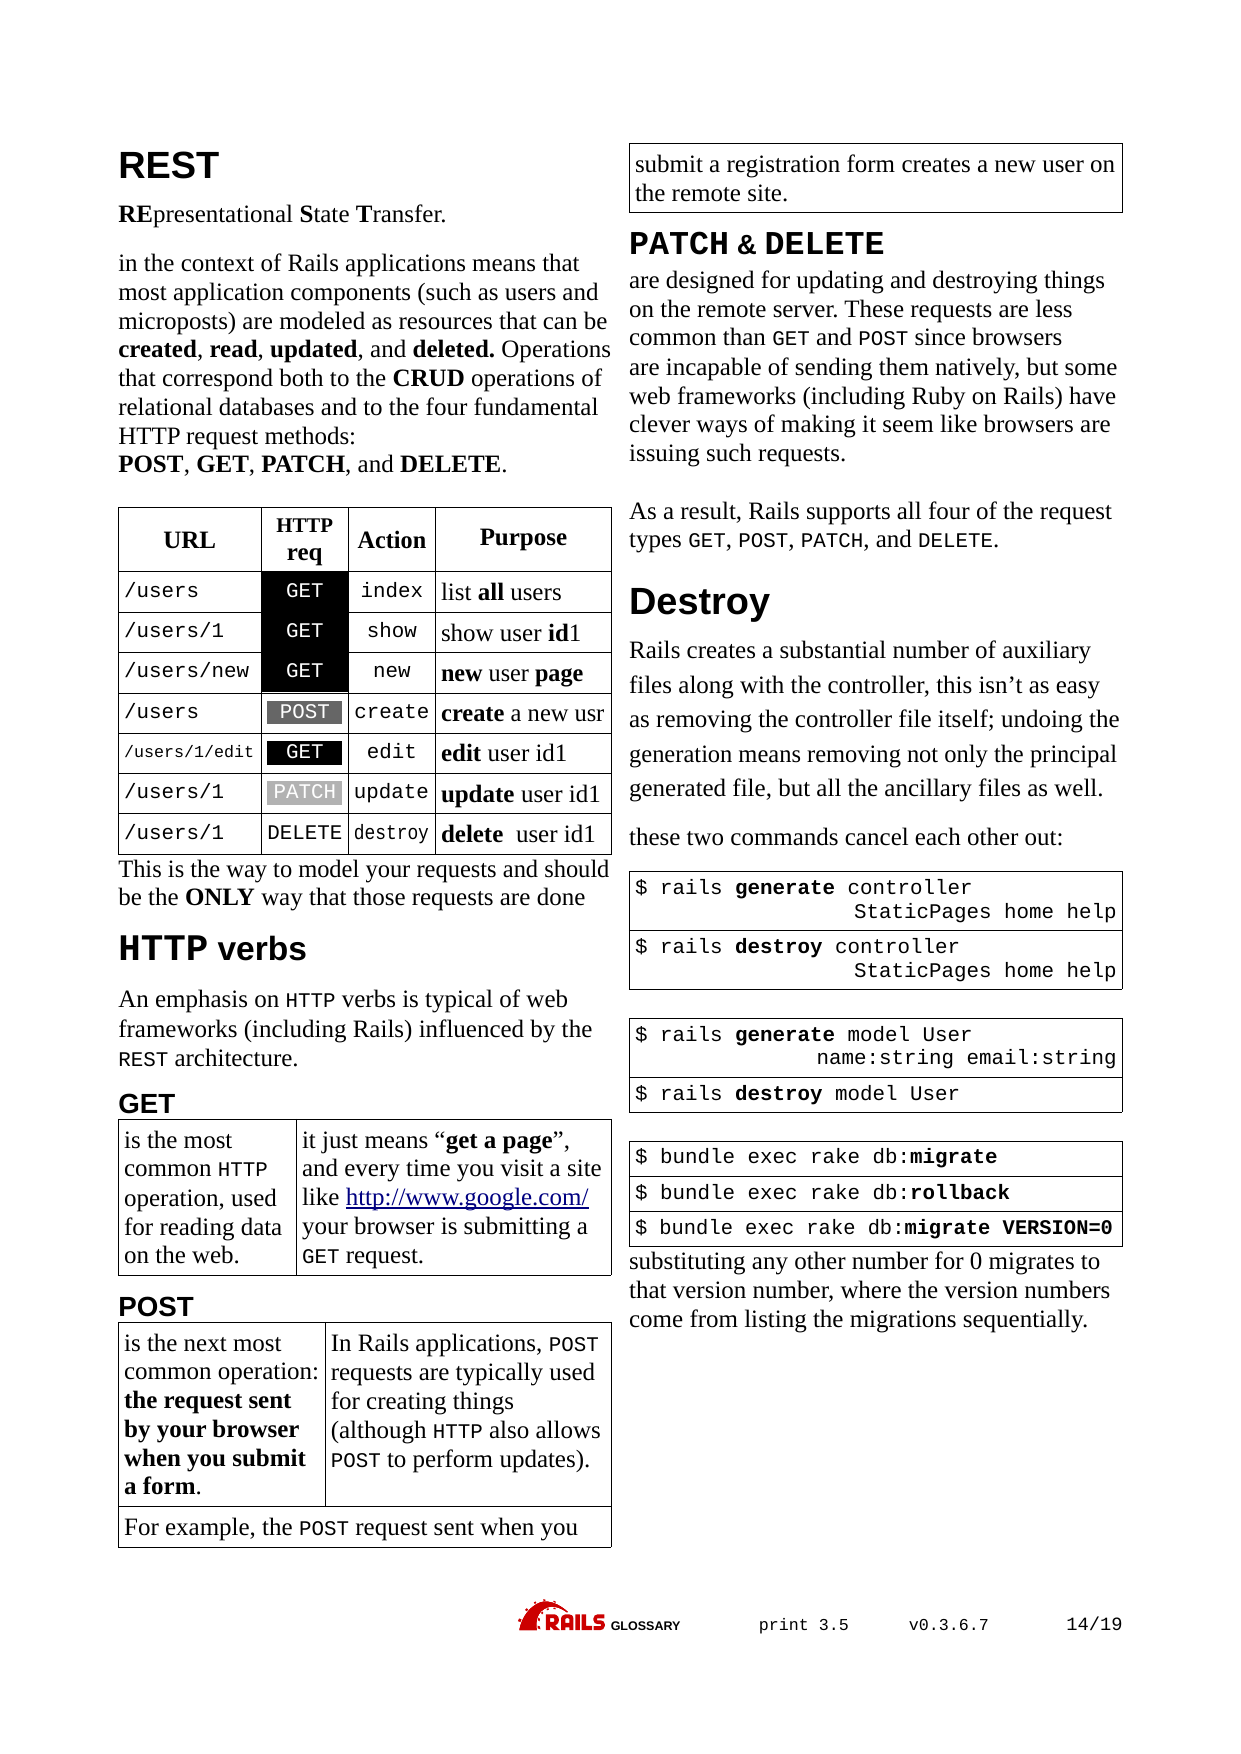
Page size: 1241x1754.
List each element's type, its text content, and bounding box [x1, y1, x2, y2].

table_header $ rails generate controller StaticPages home help [630, 872, 1122, 930]
subtitle POST [118, 1290, 611, 1322]
table_cell GET [262, 653, 348, 692]
text This is the way to model your requests and should be the ONLY way that those requests are done [118, 855, 611, 911]
table_cell /users/1/edit [119, 734, 261, 773]
table_cell $ rails destroy model User [630, 1078, 1122, 1112]
table_cell new [349, 653, 435, 692]
table_cell show [349, 613, 435, 652]
table_cell create [349, 694, 435, 733]
text these two commands cancel each other out: [629, 822, 1122, 851]
table_cell update user id1 [436, 774, 611, 813]
table_cell For example, the POST request sent when you [119, 1507, 611, 1547]
table_cell GET [262, 734, 348, 773]
text are designed for updating and destroying things on the remote server. These requests are less common than GET and POST since browsers [629, 265, 1122, 352]
table_cell delete user id1 [436, 814, 611, 854]
table_header is the most common HTTP operation, used for reading data on the web. [119, 1120, 296, 1275]
table_cell /users/new [119, 653, 261, 692]
table_cell update [349, 774, 435, 813]
table_header is the next most common operation: the request sent by your browser when you submit a form. [119, 1323, 325, 1506]
table_cell edit user id1 [436, 734, 611, 773]
subtitle REST [118, 143, 611, 187]
table_header Purpose [436, 508, 611, 571]
table_header In Rails applications, POST requests are typically used for creating things (although HTTP also allows POST to perform updates). [326, 1323, 611, 1506]
text are incapable of sending them natively, but some web frameworks (including Ruby on Rails) have clever ways of making it seem like browsers are issuing such requests. [629, 352, 1122, 467]
text in the context of Rails applications means that most application components (such as users and microposts) are modeled as resources that can be created, read, updated, and deleted. Operations that correspond both to the CRUD operations of relational databases and to the four fundamental HTTP request methods: [118, 248, 611, 449]
text As a result, Rails supports all four of the request types GET, POST, PATCH, and DELETE. [629, 496, 1122, 554]
table_cell DELETE [262, 814, 348, 854]
table_cell create a new usr [436, 694, 611, 733]
table_cell POST [262, 694, 348, 733]
text An emphasis on HTTP verbs is typical of web frameworks (including Rails) influenced by the REST architecture. [118, 984, 611, 1072]
subtitle GET [118, 1087, 611, 1119]
subtitle PATCH & DELETE [629, 227, 1122, 265]
table_cell GET [262, 572, 348, 612]
table_cell /users [119, 572, 261, 612]
table_cell index [349, 572, 435, 612]
table_cell $ bundle exec rake db:migrate VERSION=0 [630, 1212, 1122, 1246]
table_cell new user page [436, 653, 611, 692]
table_cell PATCH [262, 774, 348, 813]
table_header Action [349, 508, 435, 571]
table_cell $ bundle exec rake db:rollback [630, 1177, 1122, 1211]
table_cell list all users [436, 572, 611, 612]
text REpresentational State Transfer. [118, 199, 611, 228]
table_cell /users/1 [119, 814, 261, 854]
table_header HTTP req [262, 508, 348, 571]
table_cell destroy [349, 814, 435, 854]
table_header $ rails generate model User name:string email:string [630, 1019, 1122, 1077]
table_cell show user id1 [436, 613, 611, 652]
table_header URL [119, 508, 261, 571]
table_header it just means “get a page”, and every time you visit a site like http://www.google.com/ your browser is submitting a GET request. [297, 1120, 611, 1275]
subtitle HTTP verbs [118, 929, 611, 972]
table_cell submit a registration form creates a new user on the remote site. [630, 144, 1122, 212]
table_cell edit [349, 734, 435, 773]
subtitle Destroy [629, 579, 1122, 623]
text POST, GET, PATCH, and DELETE. [118, 449, 611, 478]
table_cell GET [262, 613, 348, 652]
table_cell $ rails destroy controller StaticPages home help [630, 931, 1122, 989]
table_header $ bundle exec rake db:migrate [630, 1142, 1122, 1176]
table_cell /users [119, 694, 261, 733]
text Rails creates a substantial number of auxiliary files along with the controller, this isn’t as easy as removing the controller file itself; undoing the generation means removing not only the principal generated file, but all the ancillary files as well. [629, 635, 1122, 802]
table_cell /users/1 [119, 613, 261, 652]
table_cell /users/1 [119, 774, 261, 813]
text substituting any other number for 0 migrates to that version number, where the version numbers come from listing the migrations sequentially. [629, 1247, 1122, 1333]
